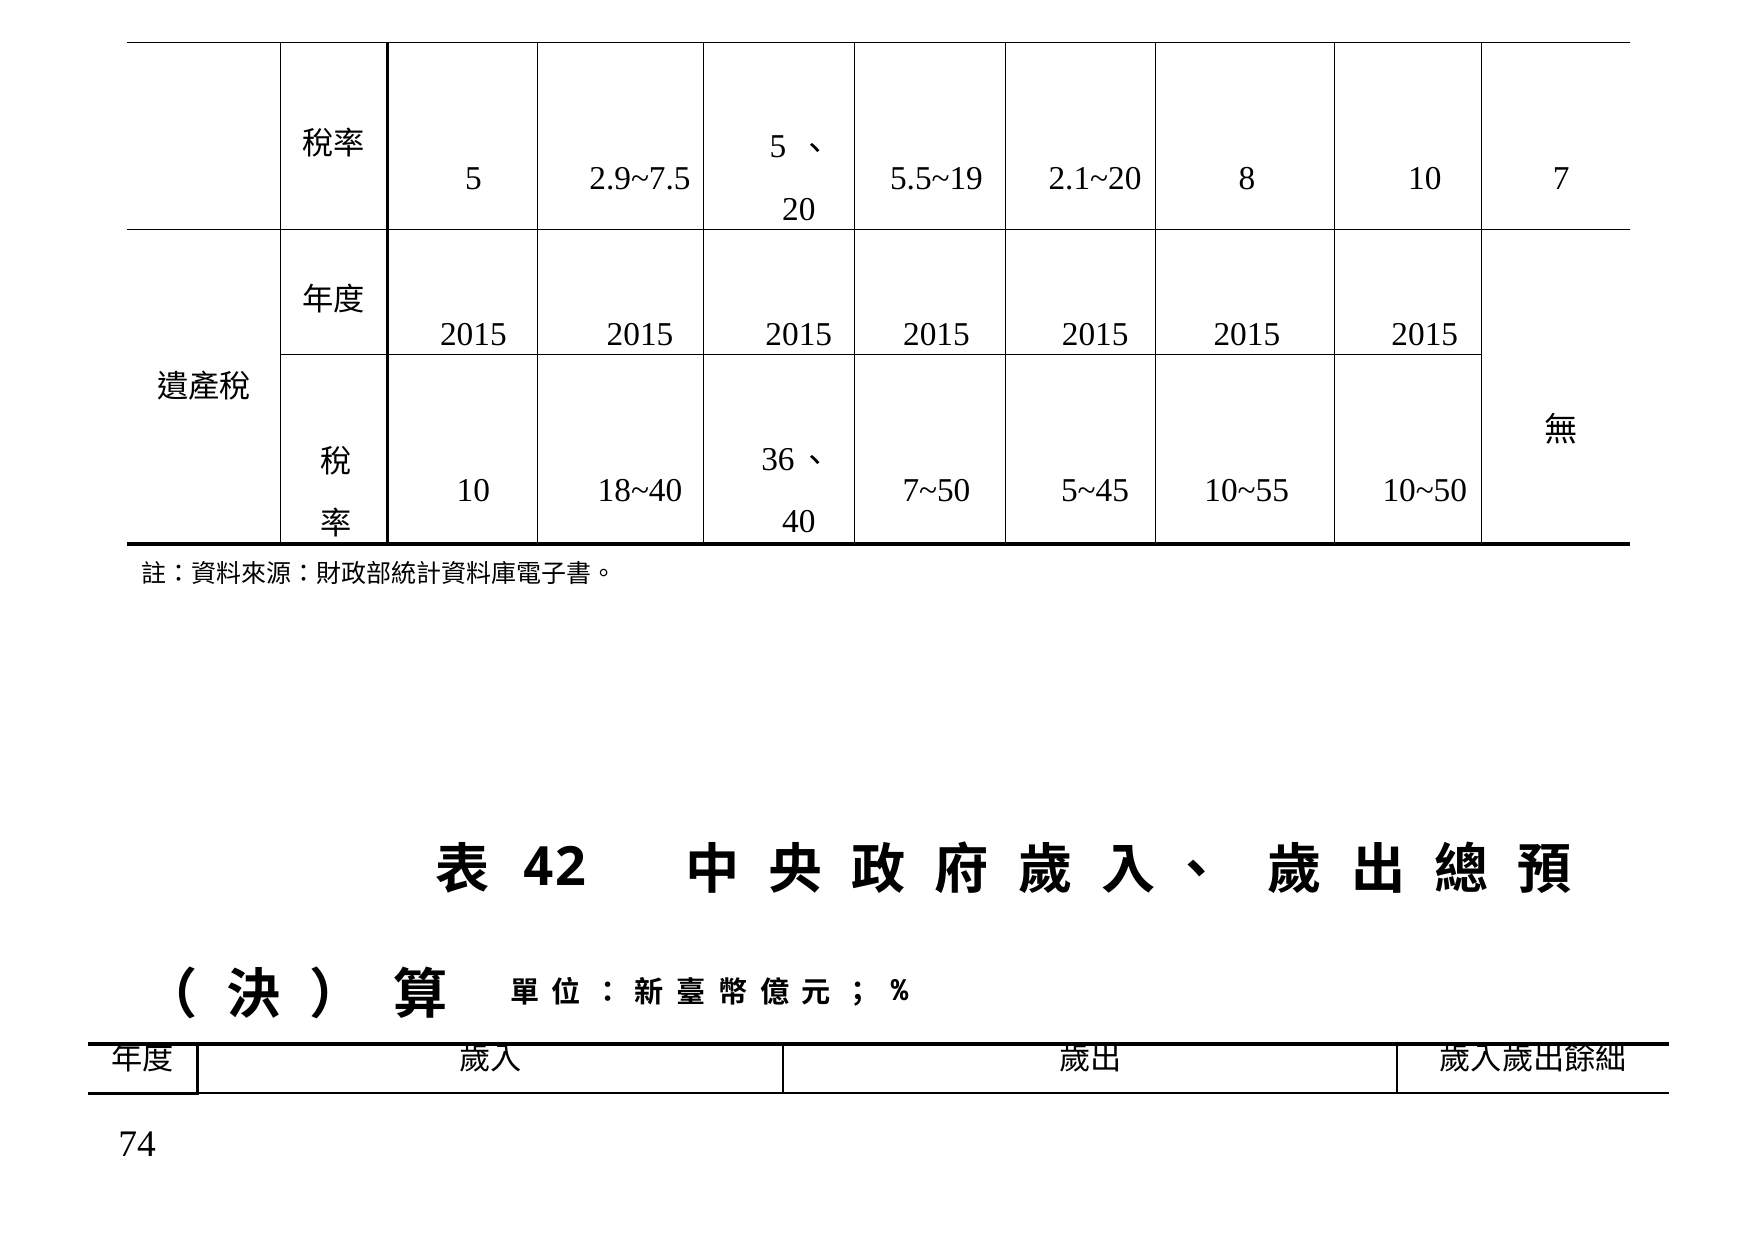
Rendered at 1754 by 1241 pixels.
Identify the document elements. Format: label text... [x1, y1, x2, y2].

table_cell 5.5~19 [855, 43, 1005, 229]
table_cell 遺產稅 [127, 230, 280, 542]
table_cell 7 [1482, 43, 1629, 229]
table_cell 5~45 [1006, 355, 1155, 542]
table_cell 36、40 [704, 355, 854, 542]
table_cell 2015 [389, 230, 537, 354]
table_cell 稅率 [281, 355, 386, 542]
table_cell 2.9~7.5 [538, 43, 703, 229]
table_header 歲入 [199, 1046, 782, 1092]
table_cell 7~50 [855, 355, 1005, 542]
table_cell 10~55 [1156, 355, 1334, 542]
table_header 年度 [88, 1046, 196, 1092]
table_cell 10 [389, 355, 537, 542]
table_cell 5 [389, 43, 537, 229]
table_cell 2015 [704, 230, 854, 354]
table_cell 2.1~20 [1006, 43, 1155, 229]
table_cell 10~50 [1335, 355, 1481, 542]
table_cell 2015 [1006, 230, 1155, 354]
table_cell 8 [1156, 43, 1334, 229]
table_cell 稅率 [281, 43, 386, 229]
table_cell 2015 [1156, 230, 1334, 354]
table_cell 2015 [1335, 230, 1481, 354]
table_cell [127, 43, 280, 229]
table_cell 2015 [855, 230, 1005, 354]
table_cell 無 [1482, 230, 1629, 542]
table_header 歲出 [784, 1046, 1396, 1092]
table_cell 2015 [538, 230, 703, 354]
table_cell 10 [1335, 43, 1481, 229]
table_header 歲入歲出餘絀 [1398, 1046, 1669, 1092]
table_cell 18~40 [538, 355, 703, 542]
subtitle 表42 中央政府歲入、歲出總預（決）算 單位：新臺幣億元；% [128, 792, 1628, 1042]
table_cell 年度 [281, 230, 386, 354]
text 註：資料來源：財政部統計資料庫電子書。 [128, 554, 1543, 590]
table_cell 5、20 [704, 43, 854, 229]
